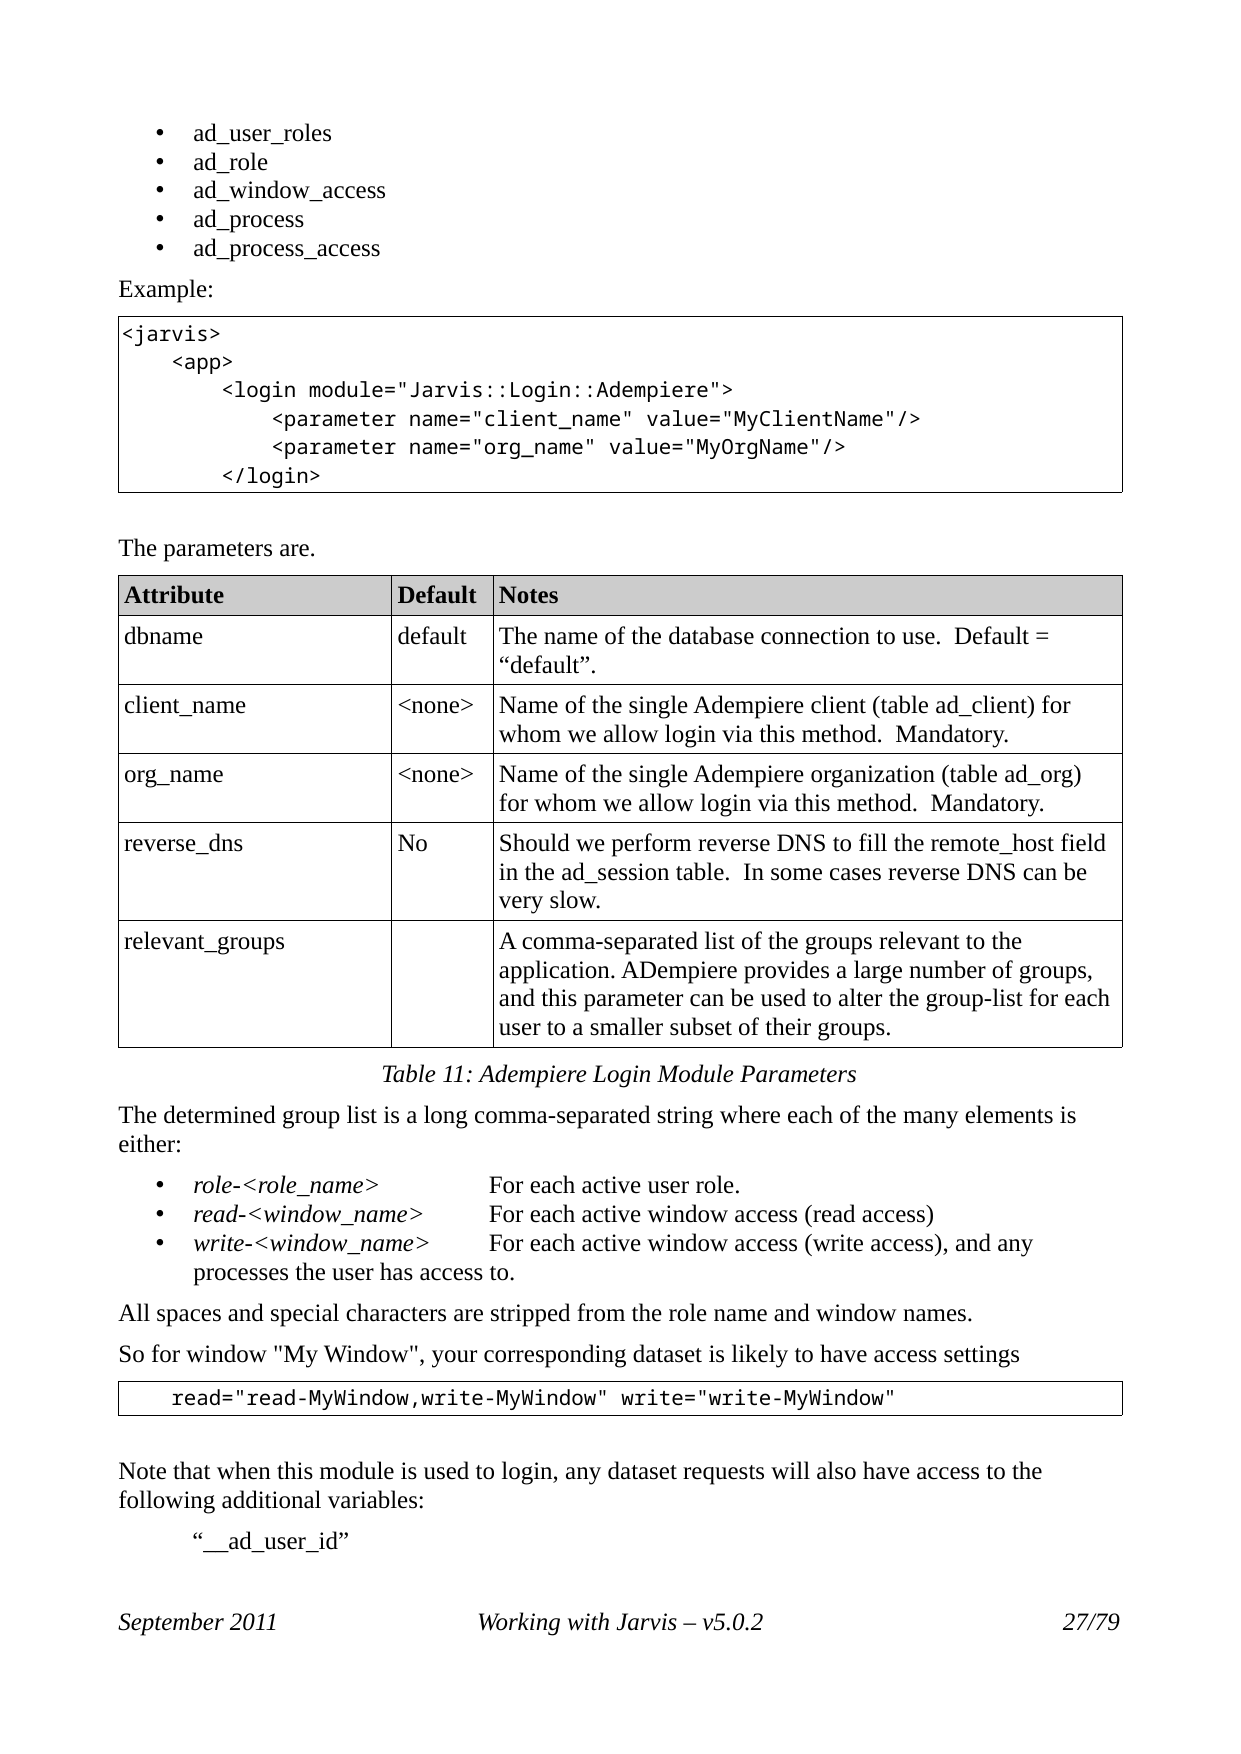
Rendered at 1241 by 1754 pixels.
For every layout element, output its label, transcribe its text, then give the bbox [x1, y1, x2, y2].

table_header Default [392, 576, 493, 615]
table_cell <none> [392, 754, 493, 822]
text Example: [118, 274, 1122, 303]
table_cell client_name [119, 685, 391, 753]
text <login module="Jarvis::Login::Adempiere"> [119, 372, 1122, 401]
table_cell reverse_dns [119, 823, 391, 920]
text read="read-MyWindow,write-MyWindow" write="write-MyWindow" [119, 1382, 1122, 1415]
text All spaces and special characters are stripped from the role name and window names. [118, 1298, 1122, 1327]
table_cell org_name [119, 754, 391, 822]
text So for window "My Window", your corresponding dataset is likely to have access settings [118, 1339, 1122, 1368]
table_cell Name of the single Adempiere client (table ad_client) for whom we allow login via this method. Mandatory. [494, 685, 1122, 753]
list ad_role [156, 147, 1122, 176]
list ad_user_roles [156, 118, 1122, 147]
text Table 11: Adempiere Login Module Parameters [118, 1059, 1122, 1088]
table_cell <none> [392, 685, 493, 753]
table_cell default [392, 616, 493, 684]
table_cell dbname [119, 616, 391, 684]
table_cell [392, 921, 493, 1047]
table_header Attribute [119, 576, 391, 615]
text <jarvis> [119, 317, 1122, 344]
table_cell Name of the single Adempiere organization (table ad_org) for whom we allow login via this method. Mandatory. [494, 754, 1122, 822]
list read-<window_name> For each active window access (read access) [156, 1199, 1122, 1228]
table_cell The name of the database connection to use. Default = “default”. [494, 616, 1122, 684]
list write-<window_name> For each active window access (write access), and any processes the user has access to. [156, 1228, 1122, 1286]
text The parameters are. [118, 533, 1122, 562]
list role-<role_name> For each active user role. [156, 1171, 1122, 1199]
table_header Notes [494, 576, 1122, 615]
list ad_window_access [156, 176, 1122, 204]
table_cell No [392, 823, 493, 920]
text <parameter name="client_name" value="MyClientName"/> [119, 401, 1122, 429]
text <parameter name="org_name" value="MyOrgName"/> [119, 429, 1122, 458]
list ad_process [156, 204, 1122, 233]
table_cell relevant_groups [119, 921, 391, 1047]
text </login> [119, 458, 1122, 492]
table_cell A comma-separated list of the groups relevant to the application. ADempiere provides a large number of groups, and this parameter can be used to alter the group-list for each user to a smaller subset of their groups. [494, 921, 1122, 1047]
list ad_process_access [156, 233, 1122, 262]
text The determined group list is a long comma-separated string where each of the many elements is either: [118, 1101, 1122, 1158]
text Note that when this module is used to login, any dataset requests will also have access to the following additional variables: [118, 1456, 1122, 1514]
table_cell Should we perform reverse DNS to fill the remote_host field in the ad_session table. In some cases reverse DNS can be very slow. [494, 823, 1122, 920]
text <app> [119, 344, 1122, 372]
text “__ad_user_id” [118, 1526, 1122, 1555]
